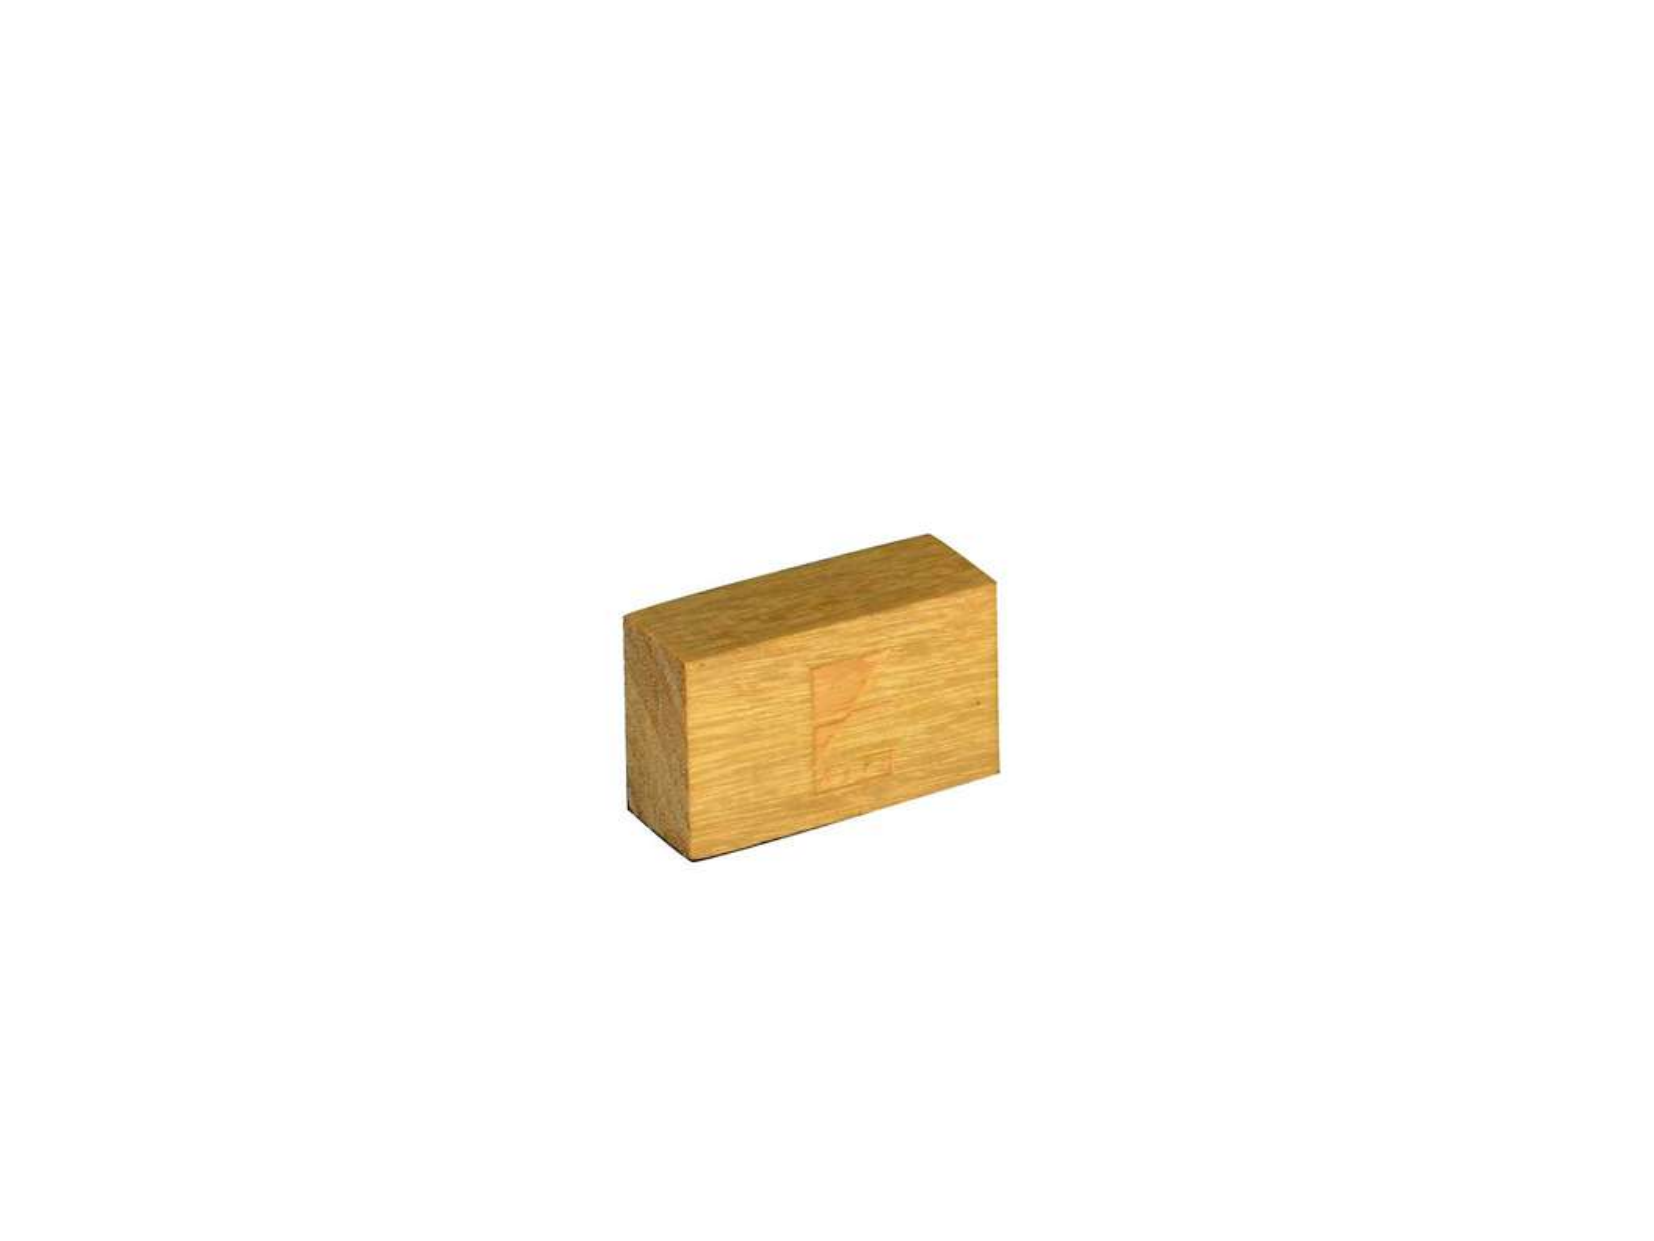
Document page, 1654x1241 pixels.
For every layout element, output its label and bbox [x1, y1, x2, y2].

picture [581, 510, 1051, 901]
